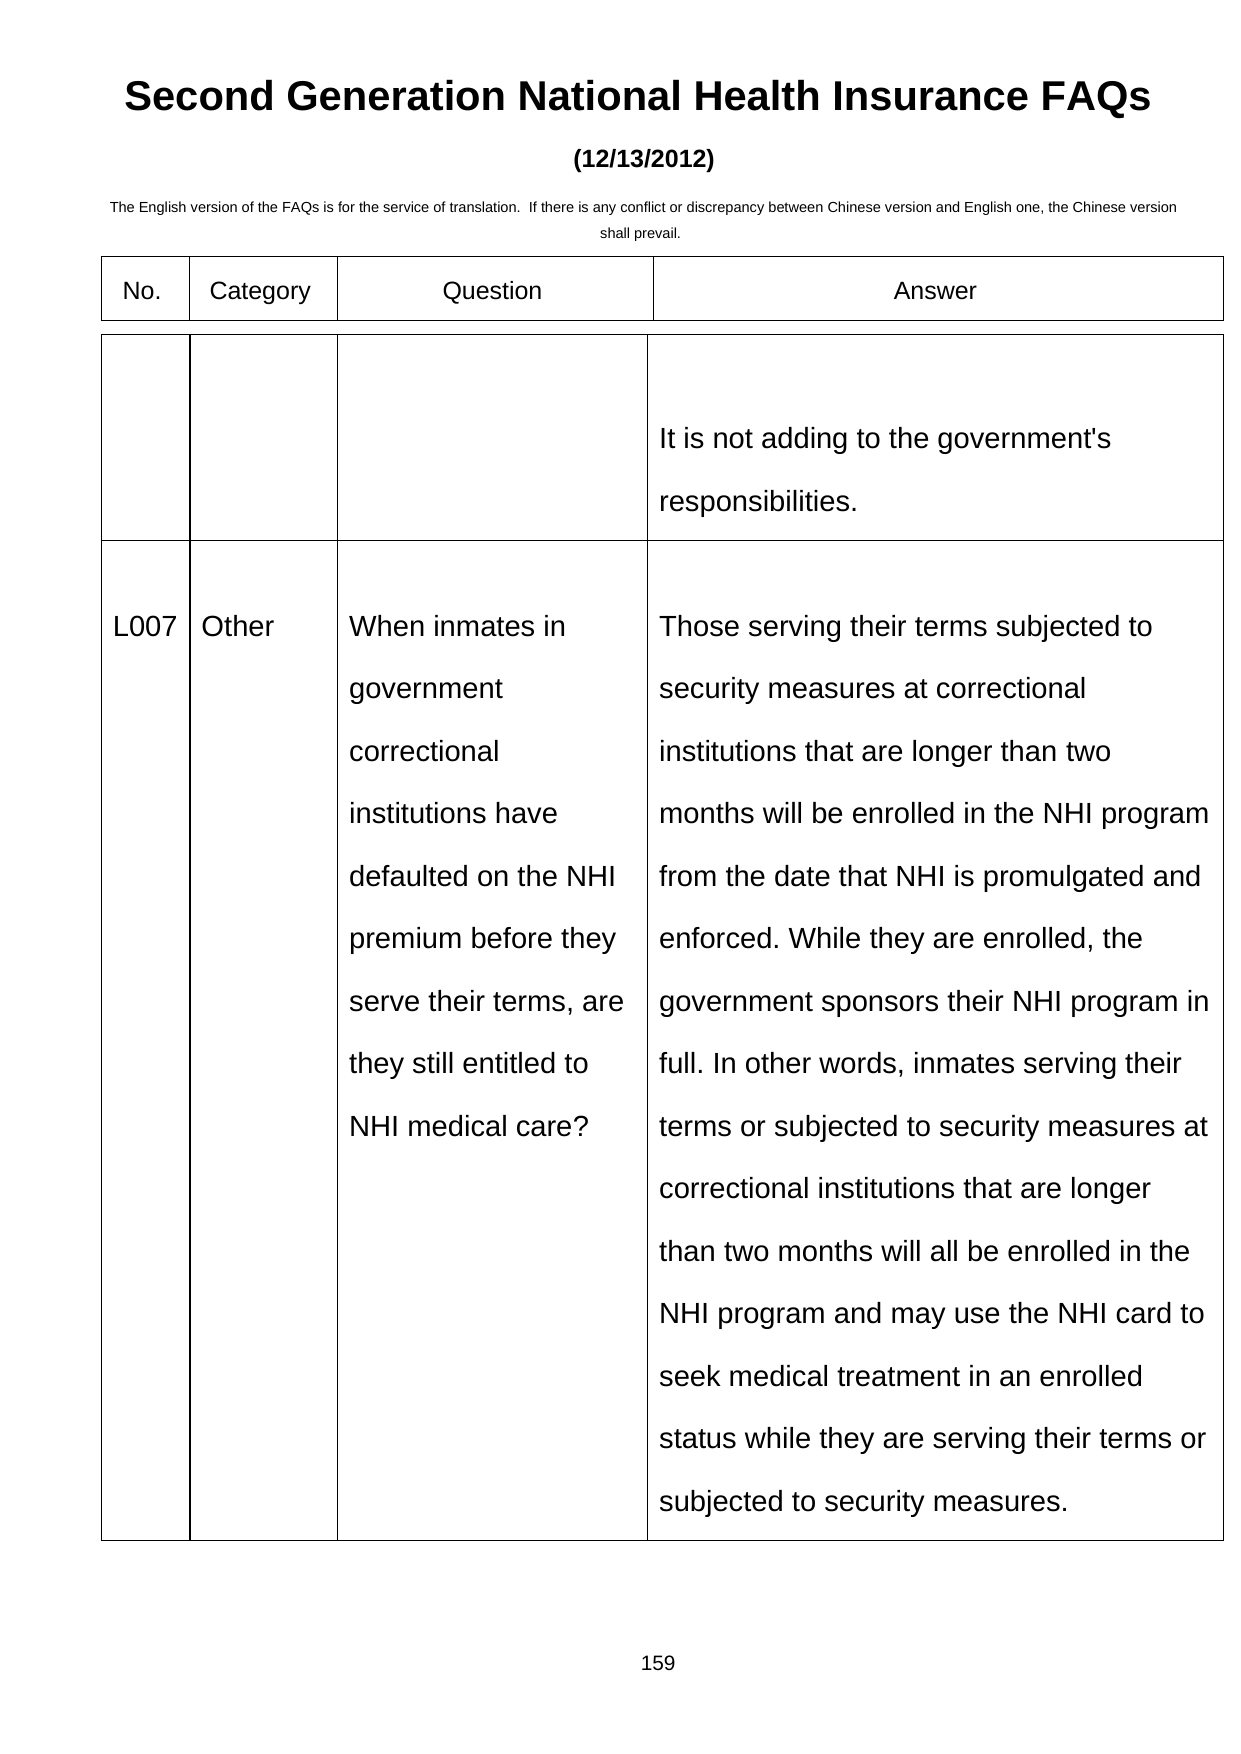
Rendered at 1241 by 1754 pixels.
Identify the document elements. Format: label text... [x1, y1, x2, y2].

table_cell Other [191, 541, 337, 1540]
table_cell It is not adding to the government's responsibilities. [648, 335, 1223, 540]
table_cell L007 [102, 541, 189, 1540]
table_cell Those serving their terms subjected to security measures at correctional institutions that are longer than two months will be enrolled in the NHI program from the date that NHI is promulgated and enforced. While they are enrolled, the government sponsors their NHI program in full. In other words, inmates serving their terms or subjected to security measures at correctional institutions that are longer than two months will all be enrolled in the NHI program and may use the NHI card to seek medical treatment in an enrolled status while they are serving their terms or subjected to security measures. [648, 541, 1223, 1540]
table_cell [338, 335, 647, 540]
table_cell When inmates in government correctional institutions have defaulted on the NHI premium before they serve their terms, are they still entitled to NHI medical care? [338, 541, 647, 1540]
table_cell [102, 335, 189, 540]
table_cell [191, 335, 337, 540]
